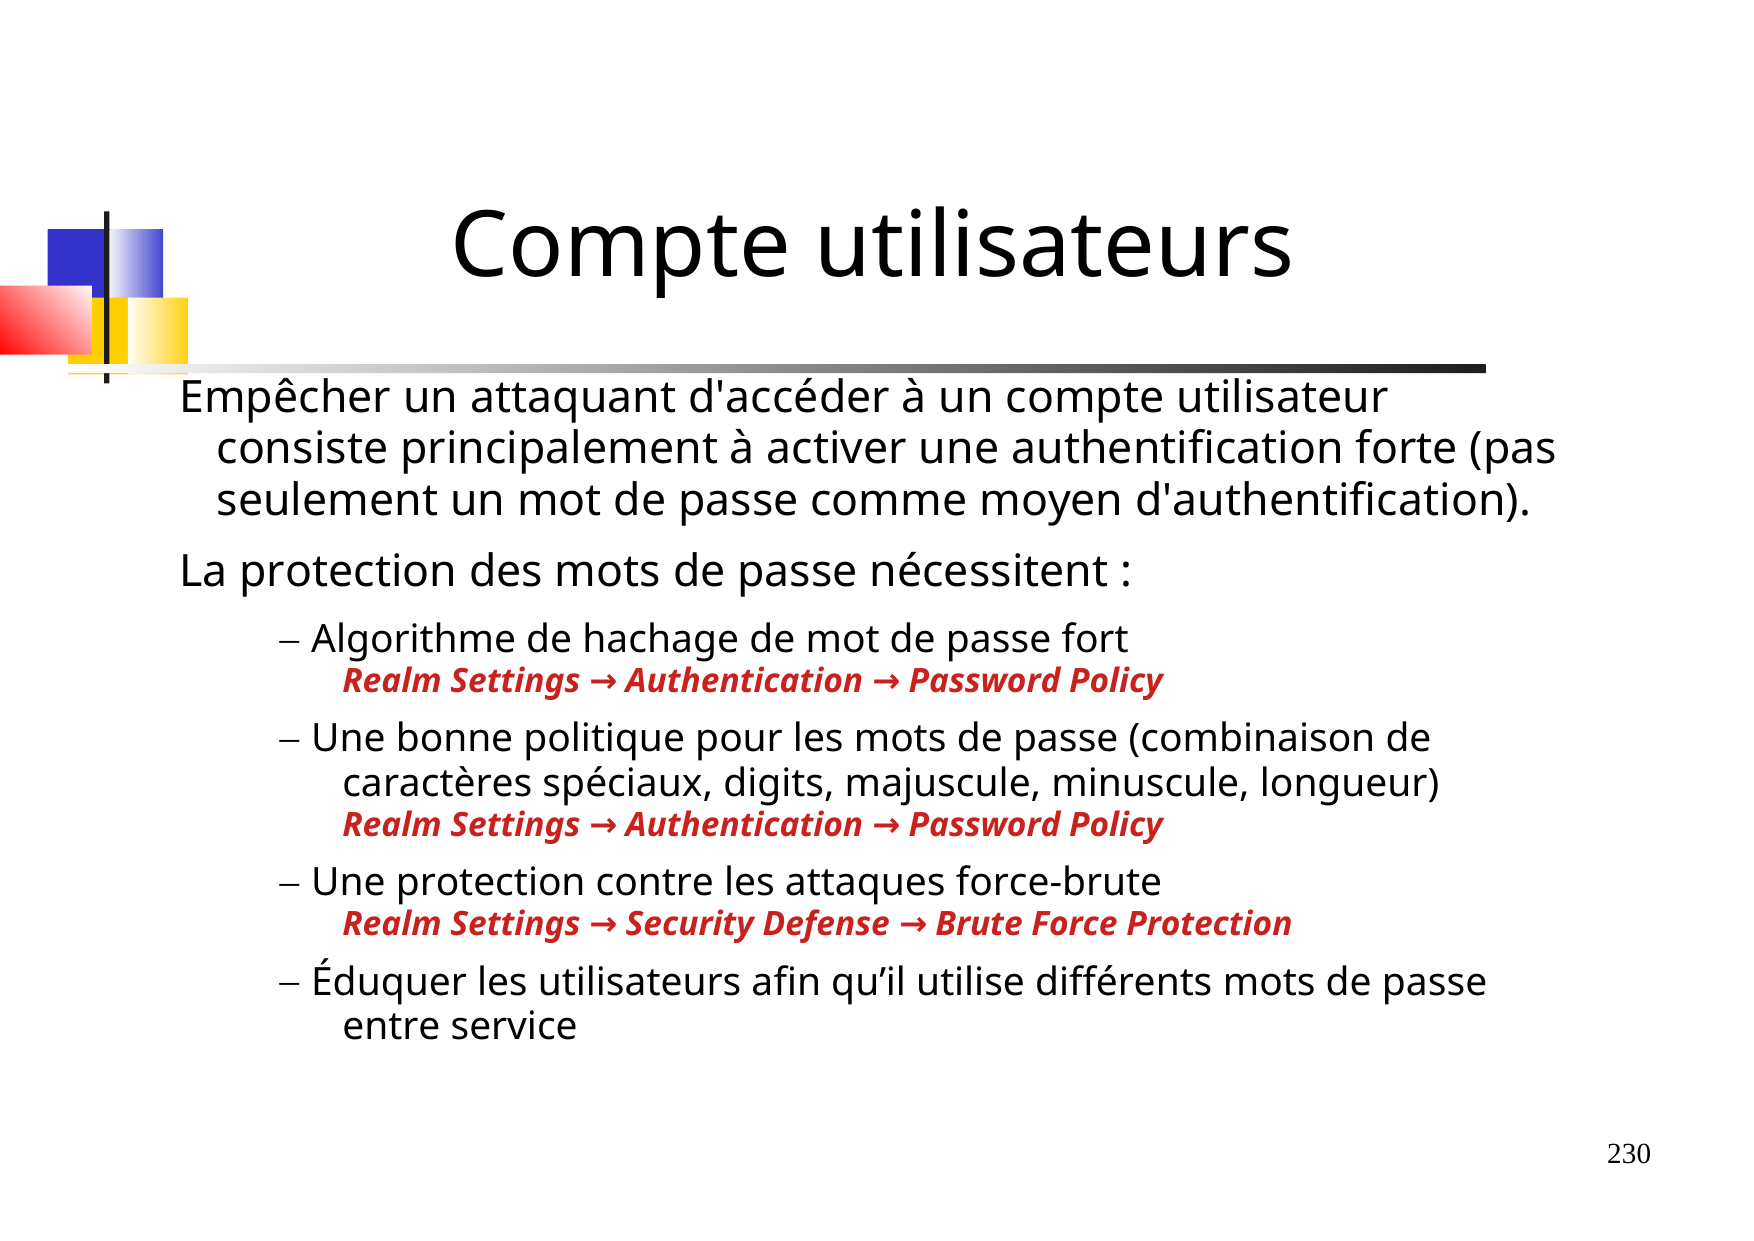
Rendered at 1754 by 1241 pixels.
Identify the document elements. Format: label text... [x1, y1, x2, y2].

title Compte utilisateurs [179, 139, 1567, 351]
list Empêcher un attaquant d'accéder à un compte utilisateur consiste principalement à activer une authentification forte (pas seulement un mot de passe comme moyen d'authentification). La protection des mots de passe nécessitent : Algorithme de hachage de mot de passe fort Realm Settings → Authentication → Password Policy Une bonne politique pour les mots de passe (combinaison de caractères spéciaux, digits, majuscule, minuscule, longueur) Realm Settings → Authentication → Password Policy Une protection contre les attaques force-brute Realm Settings → Security Defense → Brute Force Protection Éduquer les utilisateurs afin qu’il utilise différents mots de passe entre service [179, 371, 1567, 1091]
